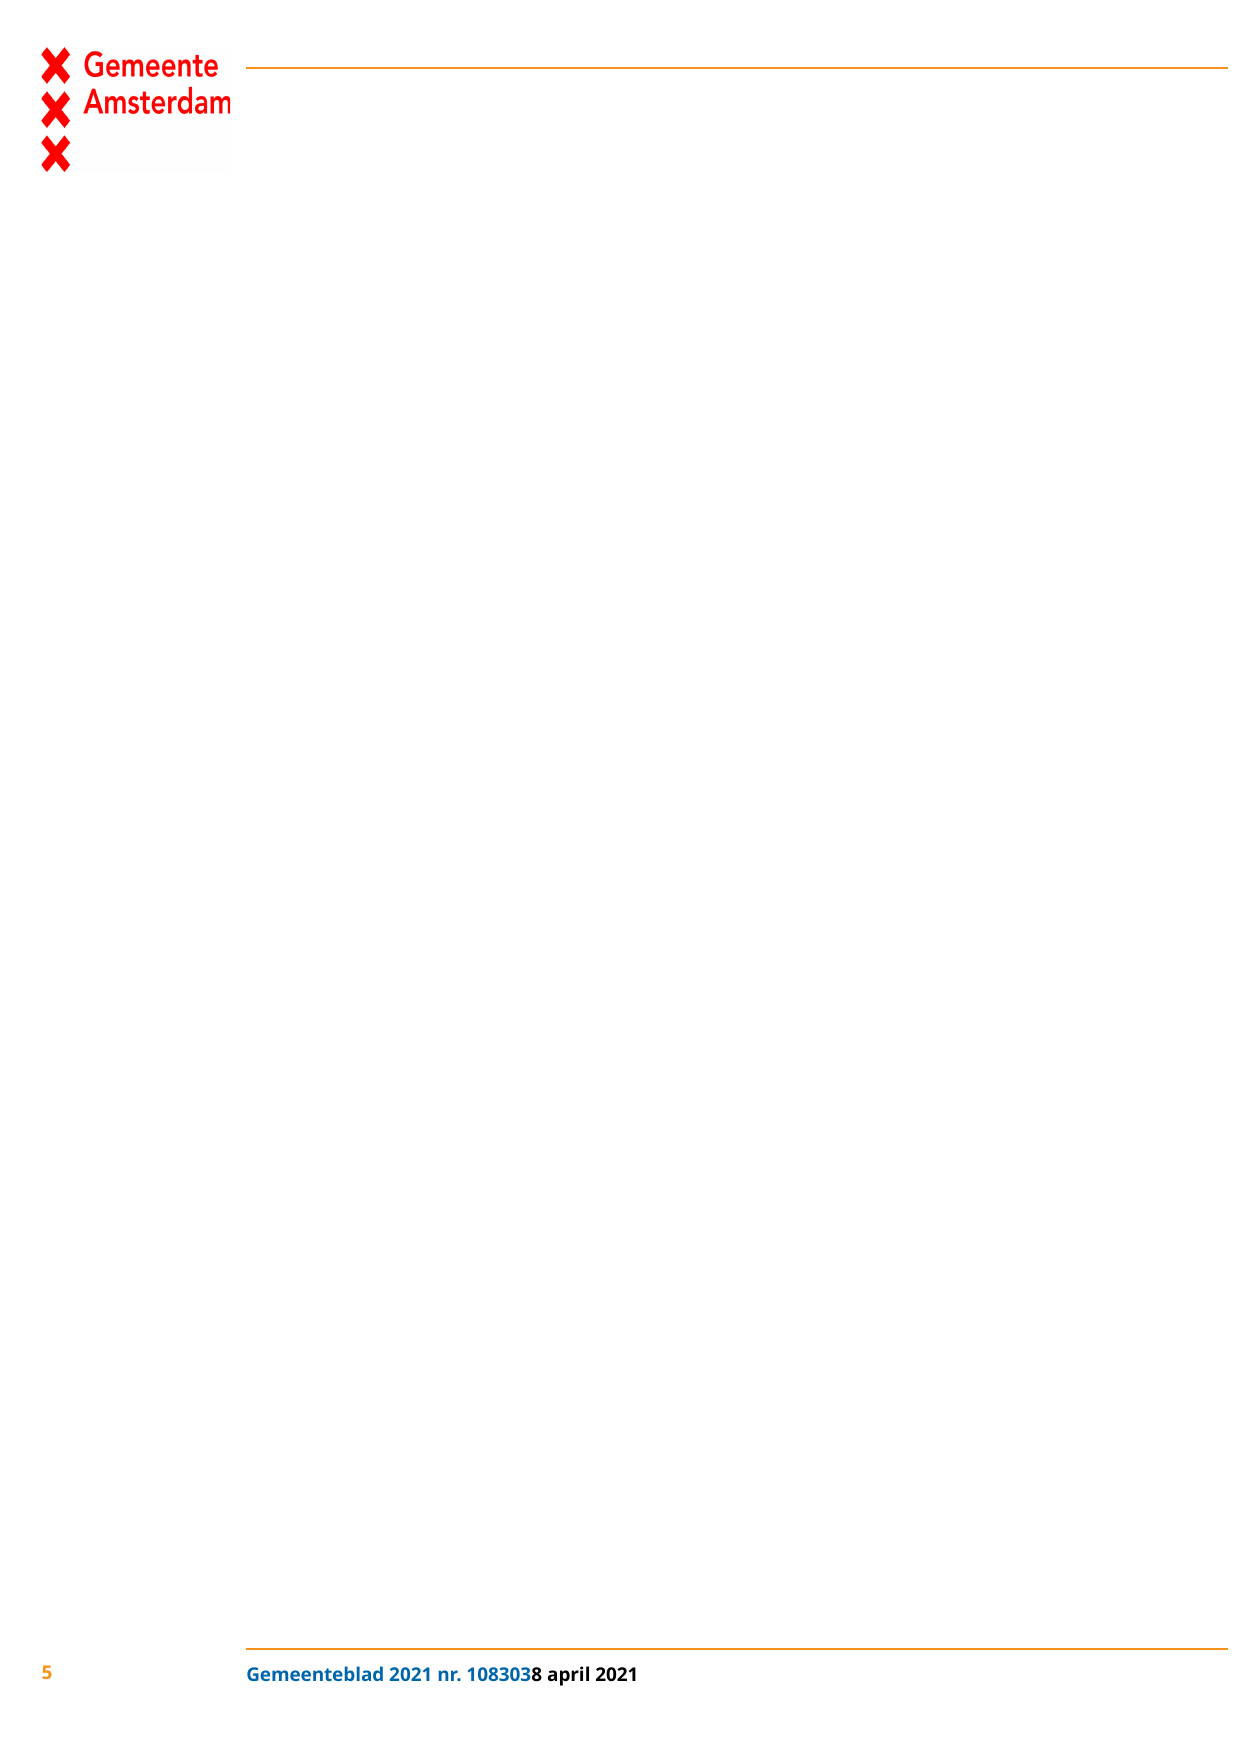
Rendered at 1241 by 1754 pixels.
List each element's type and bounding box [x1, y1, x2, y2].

picture [41, 47, 231, 172]
